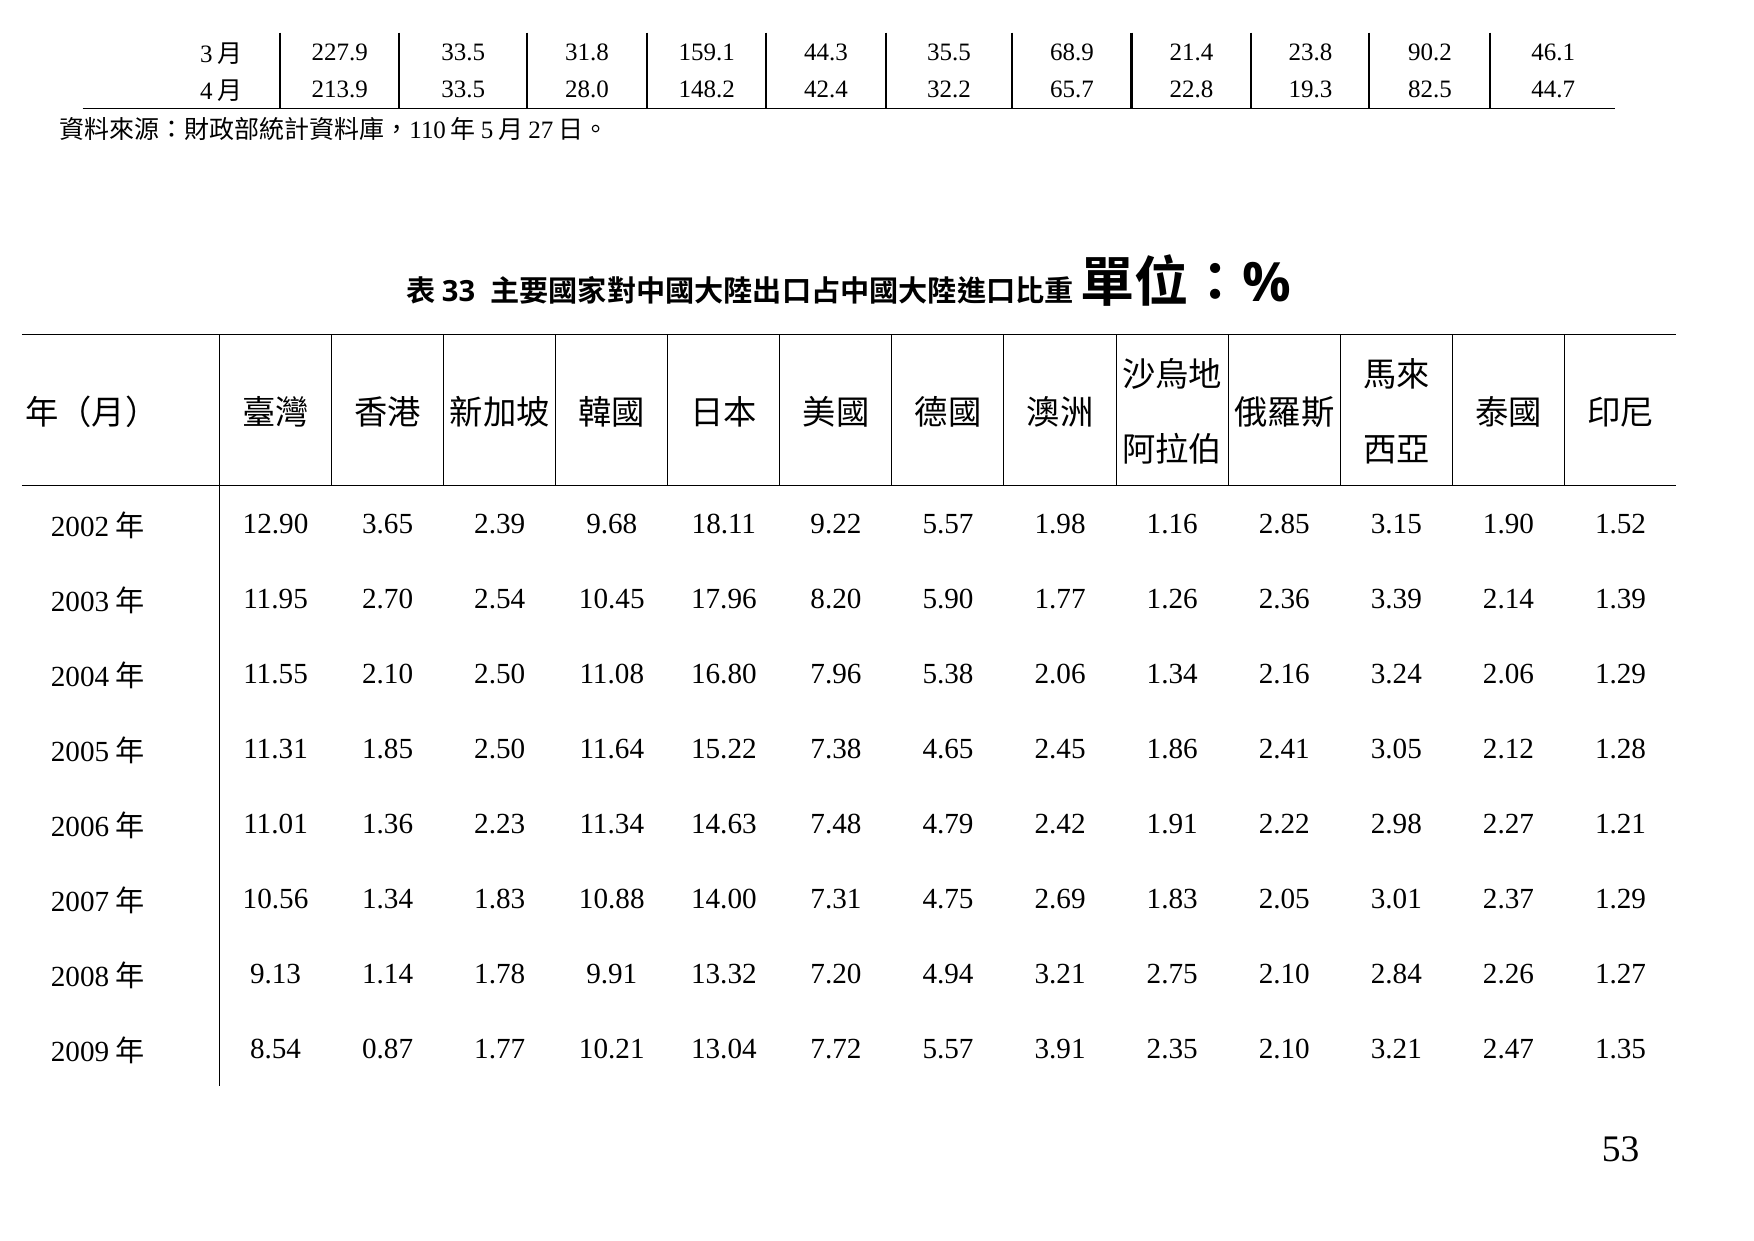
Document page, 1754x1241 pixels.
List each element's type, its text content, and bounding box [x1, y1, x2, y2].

table_cell 7.31 [780, 861, 892, 936]
table_cell 1.21 [1564, 786, 1676, 861]
table_cell 2.50 [444, 711, 556, 786]
table_header 俄羅斯 [1229, 335, 1340, 485]
table_cell 1.83 [1116, 861, 1228, 936]
table_cell 2.47 [1452, 1011, 1564, 1086]
table_cell 1.91 [1116, 786, 1228, 861]
table_cell 13.04 [668, 1011, 780, 1086]
table_cell 44.7 [1491, 70, 1615, 108]
table_cell 46.1 [1491, 33, 1615, 70]
table_cell 1.29 [1564, 636, 1676, 711]
table_cell 2.70 [331, 561, 443, 636]
table_cell 2.85 [1228, 486, 1340, 561]
table_cell 17.96 [668, 561, 780, 636]
table_header 韓國 [556, 335, 667, 485]
table_cell 2.10 [331, 636, 443, 711]
table_cell 2005年 [22, 711, 219, 786]
table_cell 3.15 [1340, 486, 1452, 561]
table_cell 65.7 [1013, 70, 1130, 108]
table_header 澳洲 [1004, 335, 1116, 485]
table_cell 7.96 [780, 636, 892, 711]
table_cell 2.41 [1228, 711, 1340, 786]
table_cell 2.50 [444, 636, 556, 711]
table_cell 13.32 [668, 936, 780, 1011]
table_cell 3.91 [1004, 1011, 1116, 1086]
table_cell 2.35 [1116, 1011, 1228, 1086]
table_cell 22.8 [1133, 70, 1250, 108]
table_cell 7.38 [780, 711, 892, 786]
table_cell 2.16 [1228, 636, 1340, 711]
table_cell 2.39 [444, 486, 556, 561]
table_cell 3.01 [1340, 861, 1452, 936]
table_cell 2.10 [1228, 1011, 1340, 1086]
table_header 德國 [892, 335, 1003, 485]
table_cell 1.35 [1564, 1011, 1676, 1086]
table_cell 2008年 [22, 936, 219, 1011]
table_cell 82.5 [1370, 70, 1489, 108]
table_cell 2.06 [1452, 636, 1564, 711]
table_header 日本 [668, 335, 779, 485]
table_cell 8.54 [220, 1011, 331, 1086]
table_cell 2009年 [22, 1011, 219, 1086]
table_cell 2002年 [22, 486, 219, 561]
table_cell 1.52 [1564, 486, 1676, 561]
table_cell 11.31 [220, 711, 331, 786]
table_cell 1.98 [1004, 486, 1116, 561]
table_header 沙烏地阿拉伯 [1117, 335, 1228, 485]
table_cell 1.36 [331, 786, 443, 861]
table_cell 159.1 [648, 33, 765, 70]
table_cell 35.5 [887, 33, 1011, 70]
table_cell 4.94 [892, 936, 1004, 1011]
table_header 美國 [780, 335, 891, 485]
table_cell 3月 [83, 33, 279, 70]
table_cell 2.84 [1340, 936, 1452, 1011]
table_cell 2006年 [22, 786, 219, 861]
table_cell 15.22 [668, 711, 780, 786]
table_cell 32.2 [887, 70, 1011, 108]
table_cell 42.4 [767, 70, 885, 108]
table_cell 9.68 [556, 486, 668, 561]
table_cell 10.88 [556, 861, 668, 936]
table_cell 1.34 [1116, 636, 1228, 711]
table_cell 7.72 [780, 1011, 892, 1086]
table_cell 5.90 [892, 561, 1004, 636]
table_cell 1.90 [1452, 486, 1564, 561]
table_cell 10.21 [556, 1011, 668, 1086]
table_cell 8.20 [780, 561, 892, 636]
table_cell 2.12 [1452, 711, 1564, 786]
table_cell 12.90 [220, 486, 331, 561]
table_cell 3.05 [1340, 711, 1452, 786]
table_cell 2.54 [444, 561, 556, 636]
table_cell 10.45 [556, 561, 668, 636]
table_cell 2.45 [1004, 711, 1116, 786]
table_cell 2.10 [1228, 936, 1340, 1011]
table_cell 2.05 [1228, 861, 1340, 936]
table_cell 9.13 [220, 936, 331, 1011]
table_cell 2.14 [1452, 561, 1564, 636]
table_cell 4月 [83, 70, 279, 108]
table_cell 2.36 [1228, 561, 1340, 636]
table_cell 9.22 [780, 486, 892, 561]
table_cell 3.24 [1340, 636, 1452, 711]
table_cell 68.9 [1013, 33, 1130, 70]
table_cell 1.28 [1564, 711, 1676, 786]
table_cell 2.42 [1004, 786, 1116, 861]
table_cell 44.3 [767, 33, 885, 70]
table_cell 2.37 [1452, 861, 1564, 936]
table_header 臺灣 [220, 335, 331, 485]
table_cell 1.16 [1116, 486, 1228, 561]
table_cell 0.87 [331, 1011, 443, 1086]
table_cell 2.27 [1452, 786, 1564, 861]
table_cell 1.86 [1116, 711, 1228, 786]
table_cell 2.23 [444, 786, 556, 861]
table_cell 5.38 [892, 636, 1004, 711]
table_cell 11.95 [220, 561, 331, 636]
table_cell 90.2 [1370, 33, 1489, 70]
table_cell 4.65 [892, 711, 1004, 786]
table_cell 2004年 [22, 636, 219, 711]
table_cell 1.14 [331, 936, 443, 1011]
table_cell 2.06 [1004, 636, 1116, 711]
table_cell 33.5 [400, 33, 526, 70]
table_cell 1.34 [331, 861, 443, 936]
table_cell 1.77 [444, 1011, 556, 1086]
table_cell 11.64 [556, 711, 668, 786]
table_cell 5.57 [892, 486, 1004, 561]
table_cell 16.80 [668, 636, 780, 711]
table_cell 2.26 [1452, 936, 1564, 1011]
table_cell 3.39 [1340, 561, 1452, 636]
table_cell 11.08 [556, 636, 668, 711]
table_cell 227.9 [281, 33, 398, 70]
table_cell 148.2 [648, 70, 765, 108]
table_cell 2.69 [1004, 861, 1116, 936]
table_cell 11.55 [220, 636, 331, 711]
table_cell 1.85 [331, 711, 443, 786]
table_cell 2.75 [1116, 936, 1228, 1011]
table_cell 1.78 [444, 936, 556, 1011]
table_header 香港 [332, 335, 443, 485]
table_cell 11.34 [556, 786, 668, 861]
table_cell 1.83 [444, 861, 556, 936]
table_header 印尼 [1565, 335, 1676, 485]
text 資料來源：財政部統計資料庫，110年5月27日。 [59, 109, 1639, 146]
table_cell 5.57 [892, 1011, 1004, 1086]
table_cell 3.21 [1004, 936, 1116, 1011]
table_cell 9.91 [556, 936, 668, 1011]
table_cell 18.11 [668, 486, 780, 561]
table_cell 2007年 [22, 861, 219, 936]
table_cell 4.79 [892, 786, 1004, 861]
table_cell 1.77 [1004, 561, 1116, 636]
table_cell 10.56 [220, 861, 331, 936]
table_cell 1.27 [1564, 936, 1676, 1011]
subtitle 表33 主要國家對中國大陸出口占中國大陸進口比重 單位：% [59, 221, 1639, 334]
table_cell 14.63 [668, 786, 780, 861]
table_cell 4.75 [892, 861, 1004, 936]
table_cell 11.01 [220, 786, 331, 861]
table_cell 1.26 [1116, 561, 1228, 636]
table_cell 23.8 [1252, 33, 1368, 70]
table_cell 2.98 [1340, 786, 1452, 861]
table_header 泰國 [1453, 335, 1564, 485]
table_cell 2003年 [22, 561, 219, 636]
table_cell 33.5 [400, 70, 526, 108]
table_header 馬來 西亞 [1341, 335, 1452, 485]
table_cell 28.0 [528, 70, 646, 108]
table_cell 14.00 [668, 861, 780, 936]
table_cell 3.21 [1340, 1011, 1452, 1086]
table_cell 1.39 [1564, 561, 1676, 636]
table_cell 31.8 [528, 33, 646, 70]
table_cell 213.9 [281, 70, 398, 108]
table_cell 3.65 [331, 486, 443, 561]
table_cell 1.29 [1564, 861, 1676, 936]
table_header 新加坡 [444, 335, 555, 485]
table_cell 2.22 [1228, 786, 1340, 861]
table_cell 21.4 [1133, 33, 1250, 70]
table_cell 7.20 [780, 936, 892, 1011]
table_cell 19.3 [1252, 70, 1368, 108]
table_header 年（月） [22, 335, 219, 485]
table_cell 7.48 [780, 786, 892, 861]
